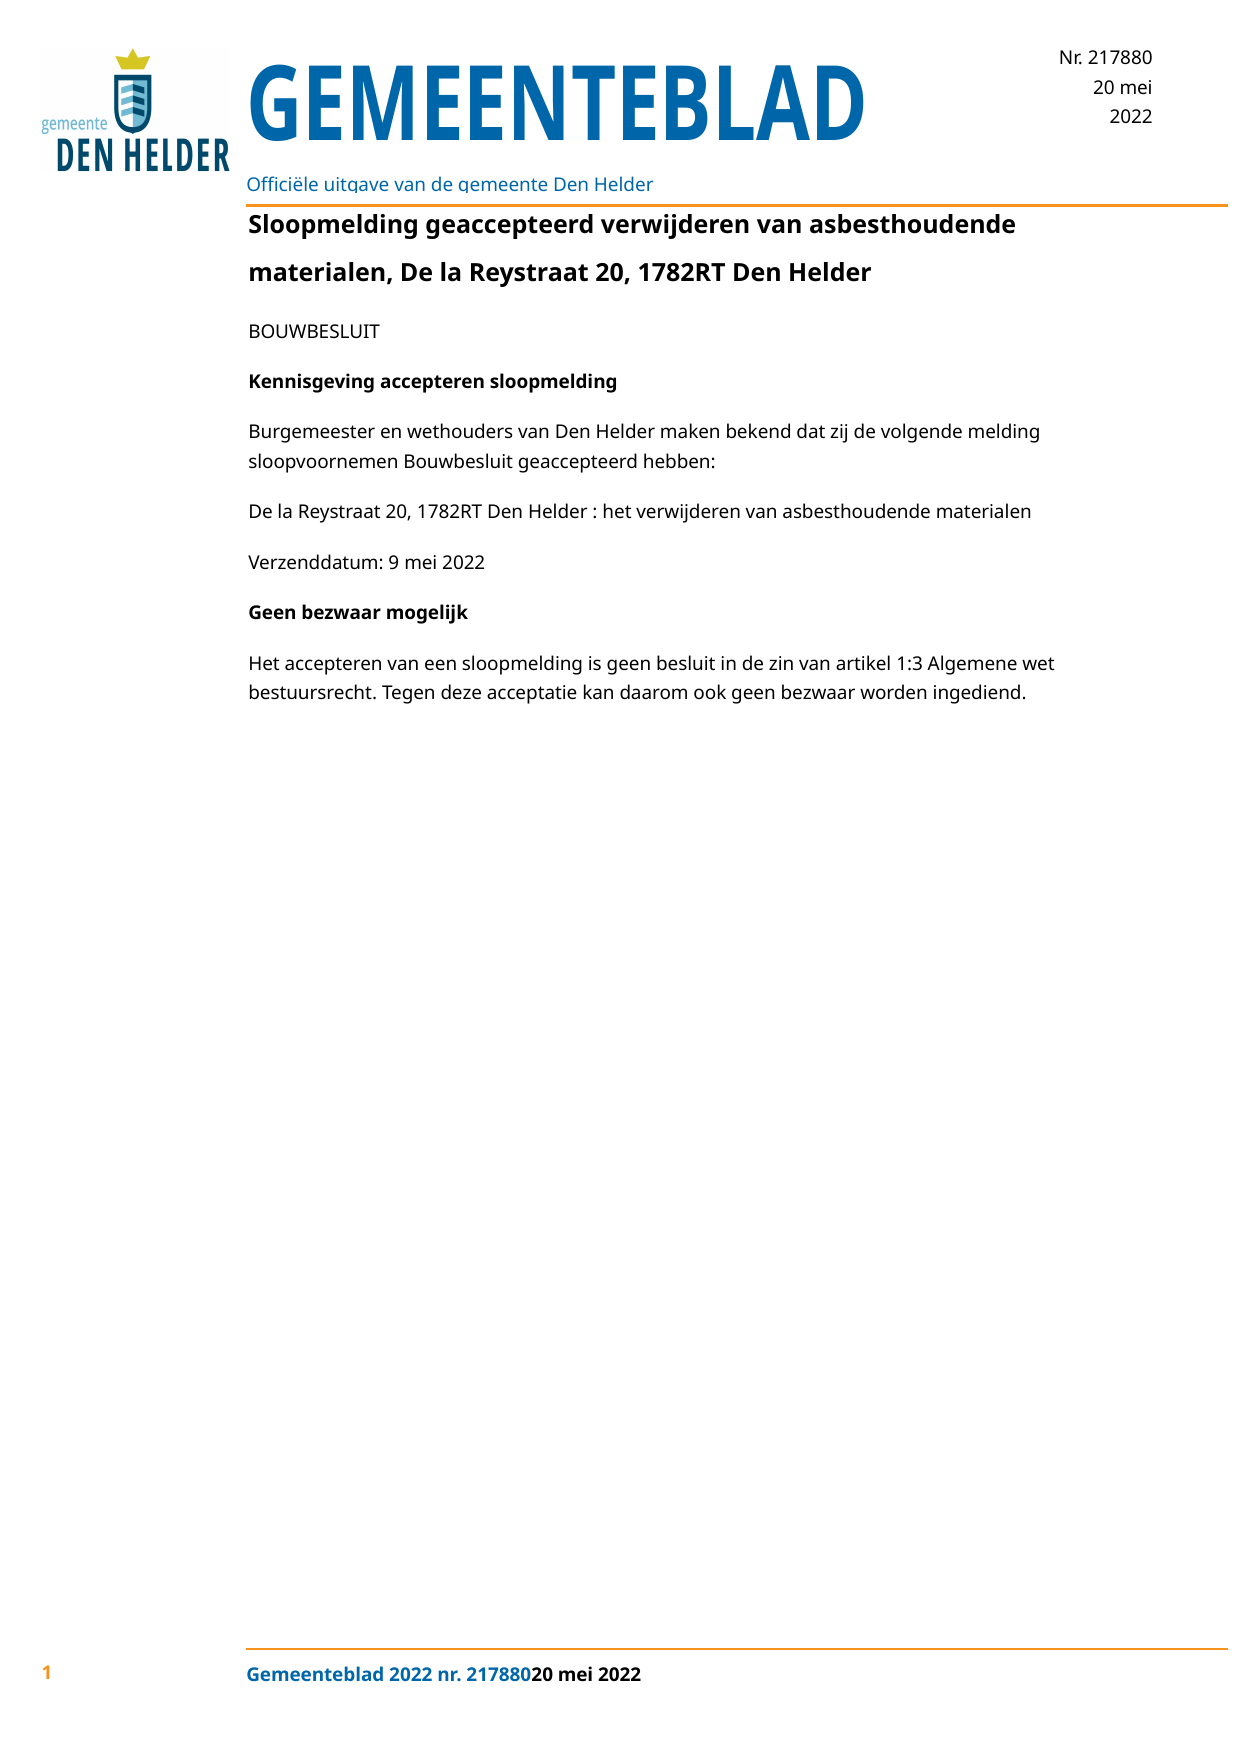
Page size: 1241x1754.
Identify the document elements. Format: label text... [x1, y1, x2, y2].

text BOUWBESLUIT [248, 318, 1152, 344]
text Het accepteren van een sloopmelding is geen besluit in de zin van artikel 1:3 Algemene wet bestuursrecht. Tegen deze acceptatie kan daarom ook geen bezwaar worden ingediend. [248, 650, 1152, 705]
text Burgemeester en wethouders van Den Helder maken bekend dat zij de volgende melding sloopvoornemen Bouwbesluit geaccepteerd hebben: [248, 419, 1152, 474]
picture [41, 47, 231, 172]
picture [100, 154, 106, 172]
text Geen bezwaar mogelijk [248, 599, 1152, 625]
picture [220, 160, 224, 172]
picture [182, 144, 187, 165]
picture [63, 144, 68, 165]
picture [130, 157, 135, 172]
text Sloopmelding geaccepteerd verwijderen van asbesthoudende materialen, De la Reystraat 20, 1782RT Den Helder [248, 207, 1152, 288]
text De la Reystraat 20, 1782RT Den Helder : het verwijderen van asbesthoudende materialen [248, 499, 1152, 524]
text Verzenddatum: 9 mei 2022 [248, 549, 1152, 575]
text Kennisgeving accepteren sloopmelding [248, 368, 1152, 394]
